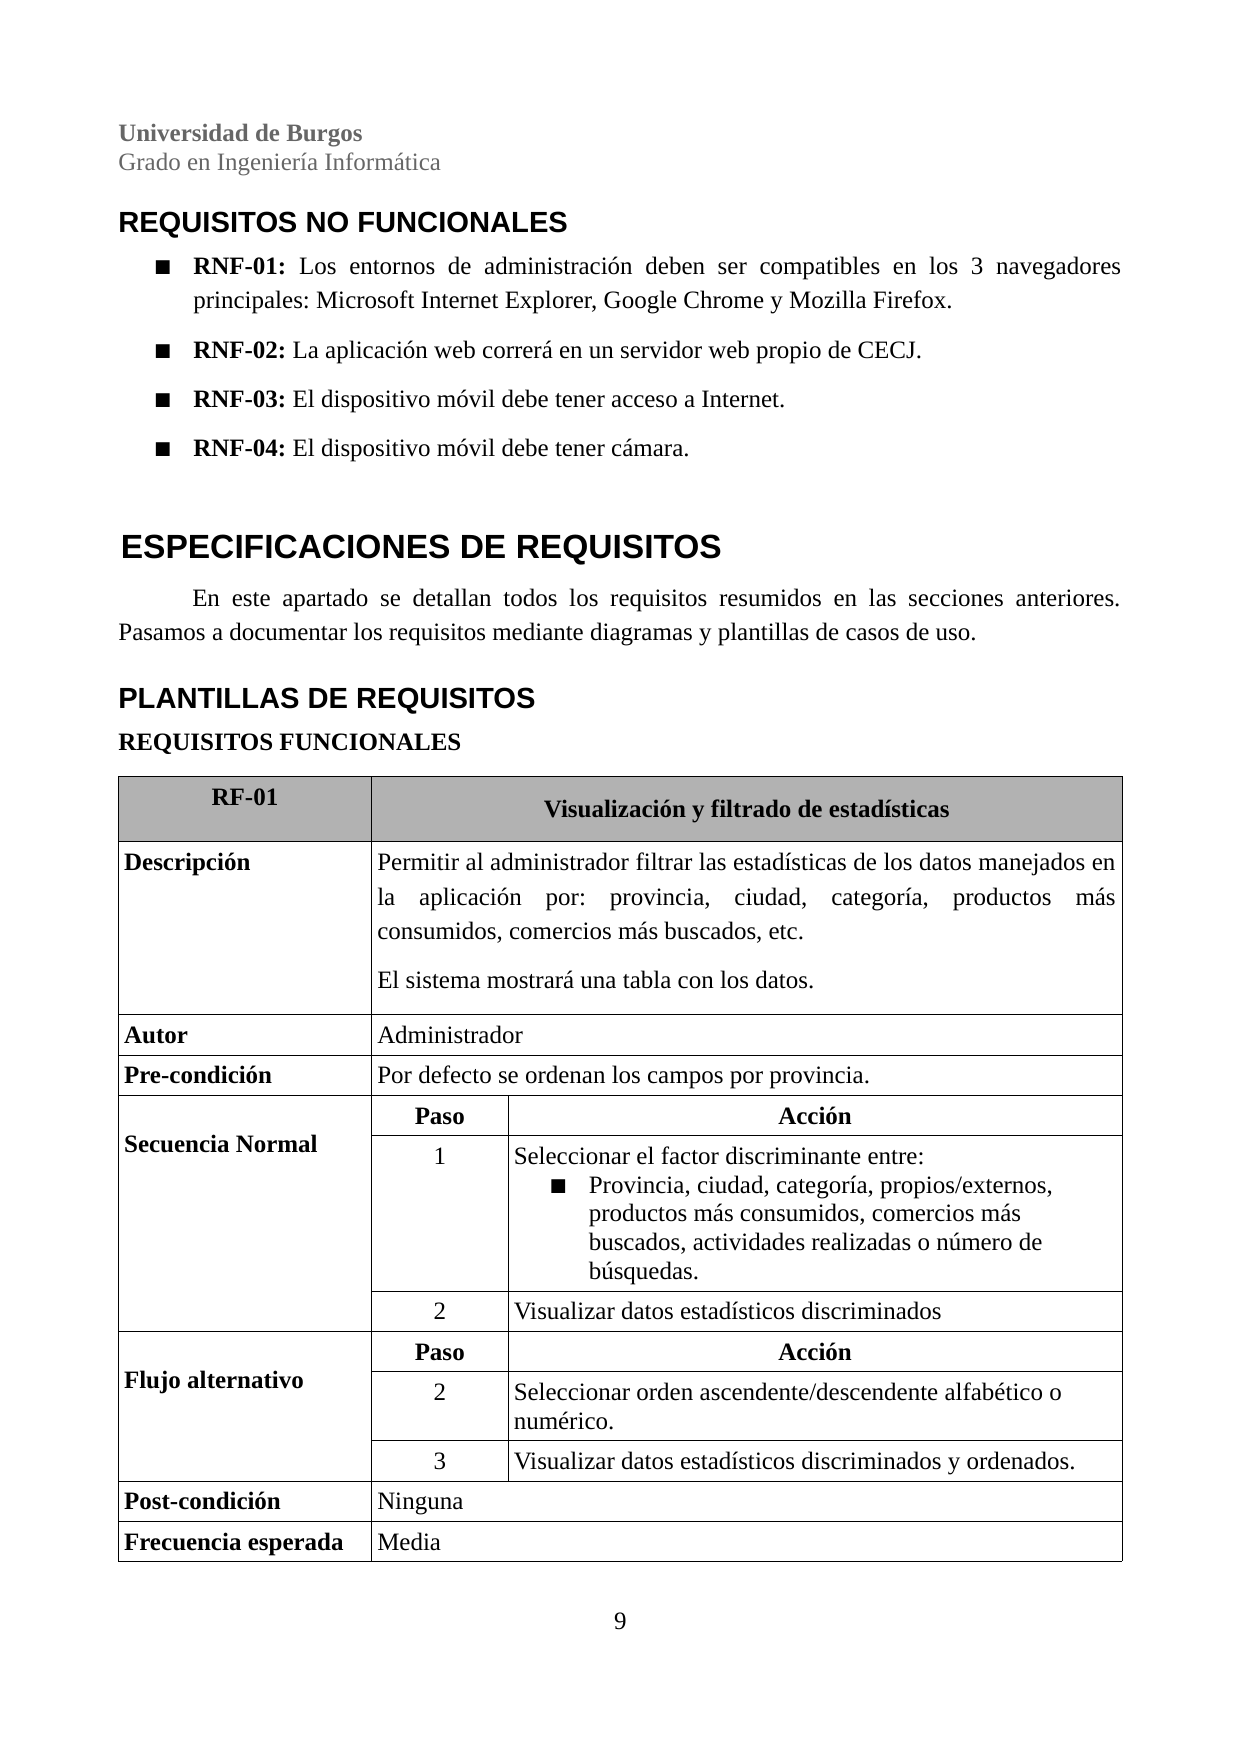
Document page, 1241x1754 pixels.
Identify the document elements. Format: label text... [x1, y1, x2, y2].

text REQUISITOS FUNCIONALES [118, 727, 1122, 756]
table_cell Visualizar datos estadísticos discriminados y ordenados. [509, 1441, 1122, 1481]
table_header RF-01 [119, 777, 371, 841]
table_cell Post-condición [119, 1482, 371, 1521]
subtitle PLANTILLAS DE REQUISITOS [118, 681, 1122, 714]
table_cell Seleccionar el factor discriminante entre: Provincia, ciudad, categoría, propios/externos, productos más consumidos, comercios más buscados, actividades realizadas o número de búsquedas. [509, 1136, 1122, 1291]
table_cell Paso [372, 1332, 508, 1371]
table_cell Paso [372, 1096, 508, 1135]
text En este apartado se detallan todos los requisitos resumidos en las secciones anteriores. Pasamos a documentar los requisitos mediante diagramas y plantillas de casos de uso. [118, 583, 1122, 646]
table_cell Secuencia Normal [119, 1096, 371, 1331]
list RNF-01: Los entornos de administración deben ser compatibles en los 3 navegadores principales: Microsoft Internet Explorer, Google Chrome y Mozilla Firefox. [156, 251, 1122, 314]
table_cell Administrador [372, 1015, 1122, 1054]
table_cell Frecuencia esperada [119, 1522, 371, 1561]
table_cell Por defecto se ordenan los campos por provincia. [372, 1056, 1122, 1095]
table_cell 2 [372, 1372, 508, 1440]
table_cell Media [372, 1522, 1122, 1561]
table_cell Permitir al administrador filtrar las estadísticas de los datos manejados en la aplicación por: provincia, ciudad, categoría, productos más consumidos, comercios más buscados, etc. El sistema mostrará una tabla con los datos. [372, 842, 1122, 1014]
table_cell Acción [509, 1332, 1122, 1371]
subtitle REQUISITOS NO FUNCIONALES [118, 205, 1122, 239]
list RNF-02: La aplicación web correrá en un servidor web propio de CECJ. [156, 335, 1122, 363]
table_header Visualización y filtrado de estadísticas [372, 777, 1122, 841]
table_cell Flujo alternativo [119, 1332, 371, 1481]
table_cell 1 [372, 1136, 508, 1291]
table_cell Pre-condición [119, 1056, 371, 1095]
table_cell Seleccionar orden ascendente/descendente alfabético o numérico. [509, 1372, 1122, 1440]
table_cell Descripción [119, 842, 371, 1014]
list RNF-04: El dispositivo móvil debe tener cámara. [156, 433, 1122, 462]
table_cell Ninguna [372, 1482, 1122, 1521]
table_cell 3 [372, 1441, 508, 1481]
list RNF-03: El dispositivo móvil debe tener acceso a Internet. [156, 384, 1122, 412]
table_cell 2 [372, 1292, 508, 1331]
table_cell Visualizar datos estadísticos discriminados [509, 1292, 1122, 1331]
table_cell Acción [509, 1096, 1122, 1135]
subtitle ESPECIFICACIONES DE REQUISITOS [121, 511, 1122, 570]
table_cell Autor [119, 1015, 371, 1054]
